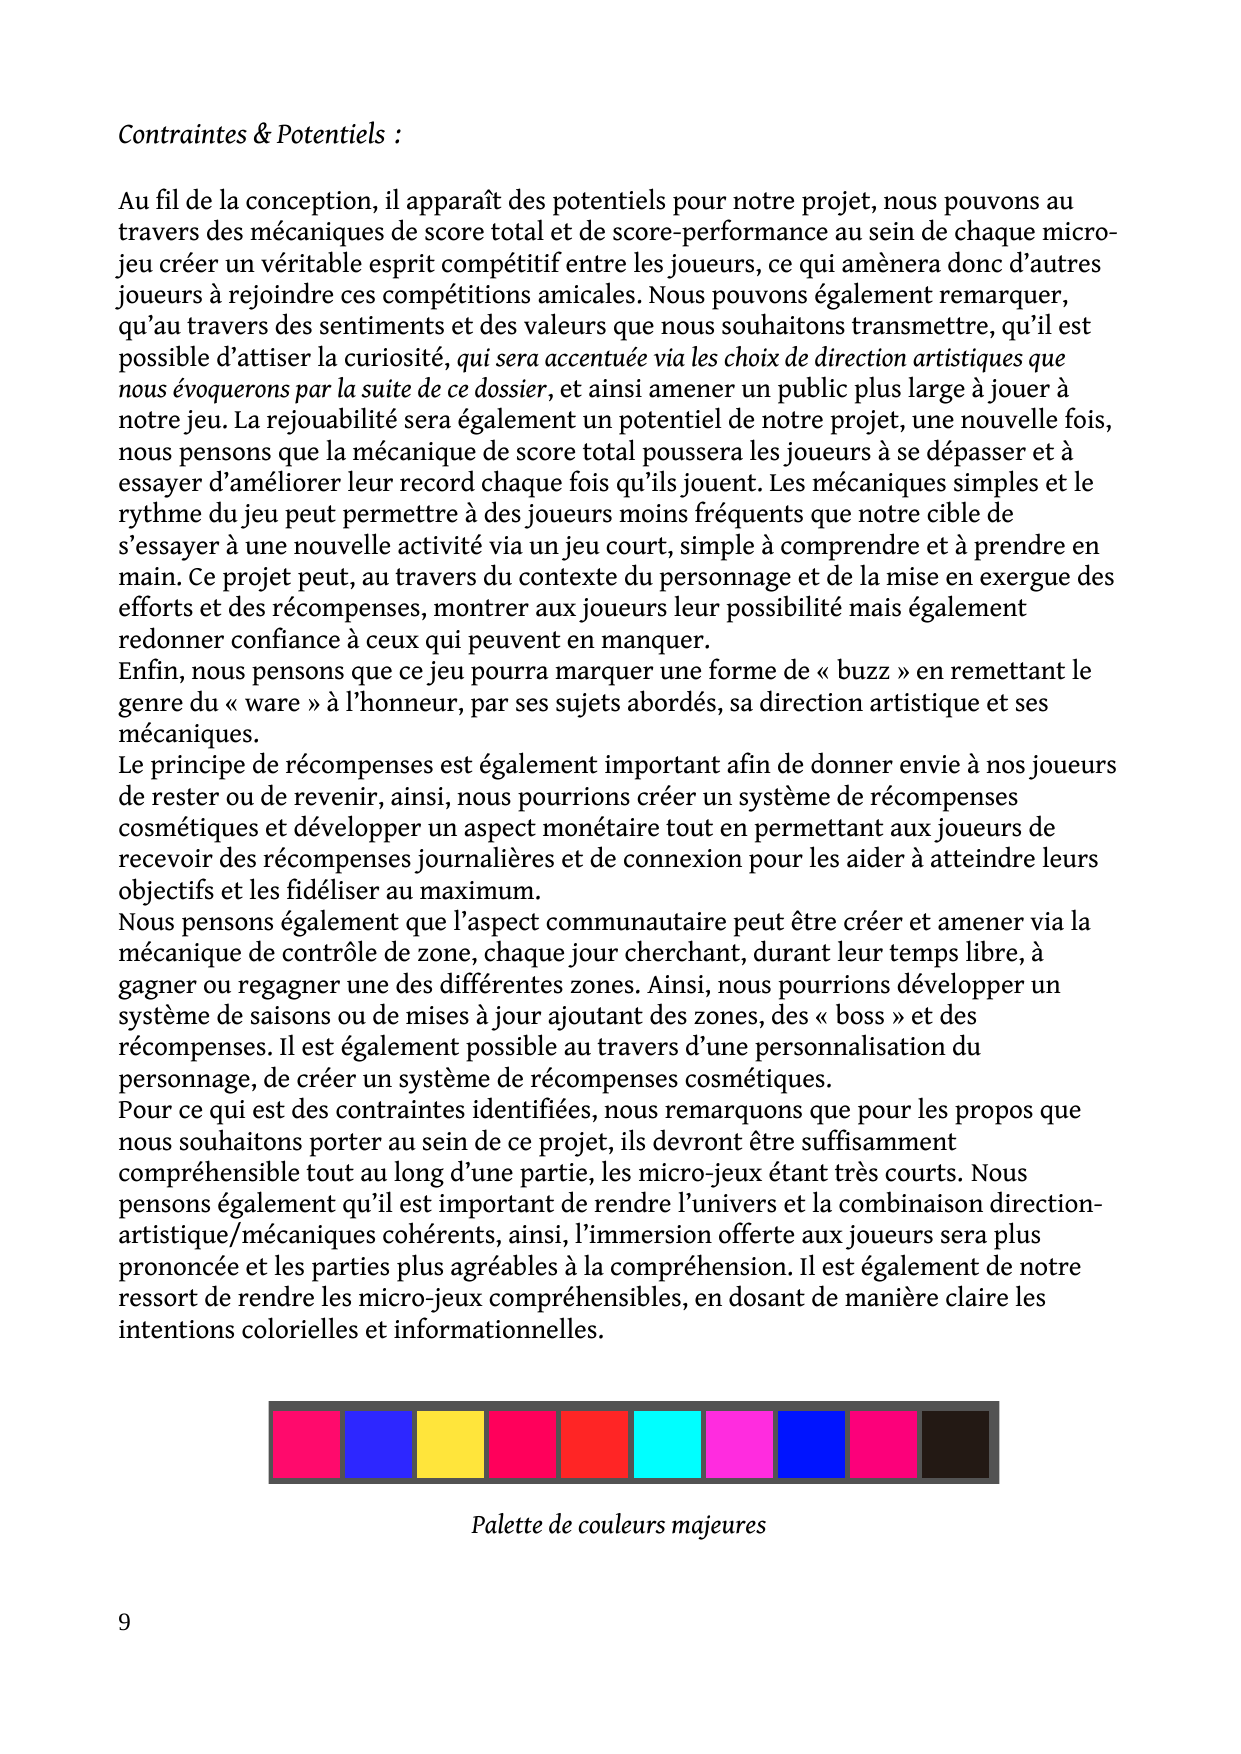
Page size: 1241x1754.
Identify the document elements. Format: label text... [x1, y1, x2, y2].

text Palette de couleurs majeures [118, 1510, 1122, 1541]
text Enfin, nous pensons que ce jeu pourra marquer une forme de « buzz » en remettant le genre du « ware » à l’honneur, par ses sujets abordés, sa direction artistique et ses mécaniques. [118, 656, 1122, 750]
picture [268, 1401, 1000, 1484]
text Contraintes & Potentiels : [118, 118, 1122, 152]
text Nous pensons également que l’aspect communautaire peut être créer et amener via la mécanique de contrôle de zone, chaque jour cherchant, durant leur temps libre, à gagner ou regagner une des différentes zones. Ainsi, nous pourrions développer un système de saisons ou de mises à jour ajoutant des zones, des « boss » et des récompenses. Il est également possible au travers d’une personnalisation du personnage, de créer un système de récompenses cosmétiques. [118, 907, 1122, 1095]
text Au fil de la conception, il apparaît des potentiels pour notre projet, nous pouvons au travers des mécaniques de score total et de score-performance au sein de chaque micro-jeu créer un véritable esprit compétitif entre les joueurs, ce qui amènera donc d’autres joueurs à rejoindre ces compétitions amicales. Nous pouvons également remarquer, qu’au travers des sentiments et des valeurs que nous souhaitons transmettre, qu’il est possible d’attiser la curiosité, qui sera accentuée via les choix de direction artistiques que nous évoquerons par la suite de ce dossier, et ainsi amener un public plus large à jouer à notre jeu. La rejouabilité sera également un potentiel de notre projet, une nouvelle fois, nous pensons que la mécanique de score total poussera les joueurs à se dépasser et à essayer d’améliorer leur record chaque fois qu’ils jouent. Les mécaniques simples et le rythme du jeu peut permettre à des joueurs moins fréquents que notre cible de s’essayer à une nouvelle activité via un jeu court, simple à comprendre et à prendre en main. Ce projet peut, au travers du contexte du personnage et de la mise en exergue des efforts et des récompenses, montrer aux joueurs leur possibilité mais également redonner confiance à ceux qui peuvent en manquer. [118, 186, 1122, 656]
text Le principe de récompenses est également important afin de donner envie à nos joueurs de rester ou de revenir, ainsi, nous pourrions créer un système de récompenses cosmétiques et développer un aspect monétaire tout en permettant aux joueurs de recevoir des récompenses journalières et de connexion pour les aider à atteindre leurs objectifs et les fidéliser au maximum. [118, 750, 1122, 907]
text Pour ce qui est des contraintes identifiées, nous remarquons que pour les propos que nous souhaitons porter au sein de ce projet, ils devront être suffisamment compréhensible tout au long d’une partie, les micro-jeux étant très courts. Nous pensons également qu’il est important de rendre l’univers et la combinaison direction-artistique/mécaniques cohérents, ainsi, l’immersion offerte aux joueurs sera plus prononcée et les parties plus agréables à la compréhension. Il est également de notre ressort de rendre les micro-jeux compréhensibles, en dosant de manière claire les intentions colorielles et informationnelles. [118, 1095, 1122, 1346]
